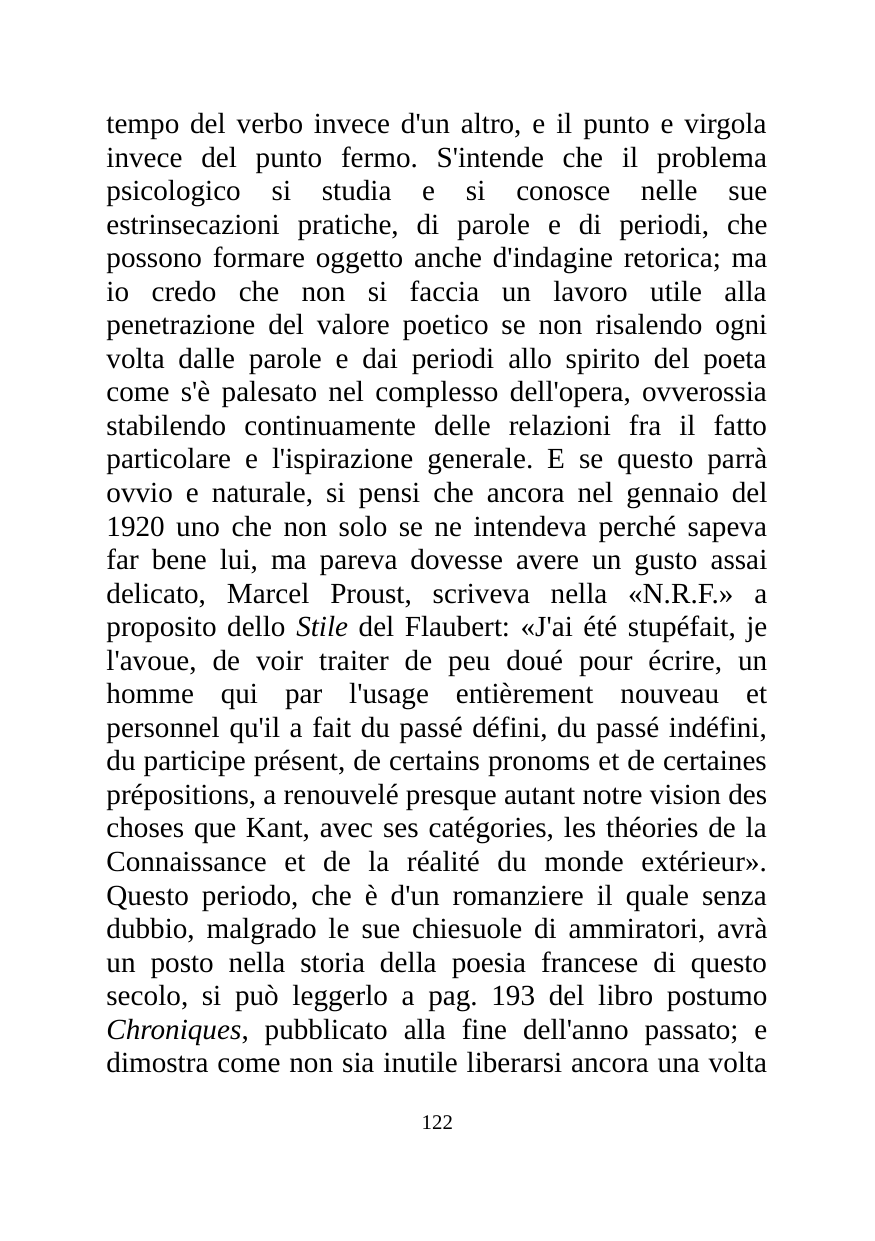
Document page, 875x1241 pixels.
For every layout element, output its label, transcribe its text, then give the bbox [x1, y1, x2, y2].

text tempo del verbo invece d'un altro, e il punto e virgola invece del punto fermo. S'intende che il problema psicologico si studia e si conosce nelle sue estrinsecazioni pratiche, di parole e di periodi, che possono formare oggetto anche d'indagine retorica; ma io credo che non si faccia un lavoro utile alla penetrazione del valore poetico se non risalendo ogni volta dalle parole e dai periodi allo spirito del poeta come s'è palesato nel complesso dell'opera, ovverossia stabilendo continuamente delle relazioni fra il fatto particolare e l'ispirazione generale. E se questo parrà ovvio e naturale, si pensi che ancora nel gennaio del 1920 uno che non solo se ne intendeva perché sapeva far bene lui, ma pareva dovesse avere un gusto assai delicato, Marcel Proust, scriveva nella «N.R.F.» a proposito dello Stile del Flaubert: «J'ai été stupéfait, je l'avoue, de voir traiter de peu doué pour écrire, un homme qui par l'usage entièrement nouveau et personnel qu'il a fait du passé défini, du passé indéfini, du participe présent, de certains pronoms et de certaines prépositions, a renouvelé presque autant notre vision des choses que Kant, avec ses catégories, les théories de la Connaissance et de la réalité du monde extérieur». Questo periodo, che è d'un romanziere il quale senza dubbio, malgrado le sue chiesuole di ammiratori, avrà un posto nella storia della poesia francese di questo secolo, si può leggerlo a pag. 193 del libro postumo Chroniques, pubblicato alla fine dell'anno passato; e dimostra come non sia inutile liberarsi ancora una volta [106, 106, 768, 1079]
